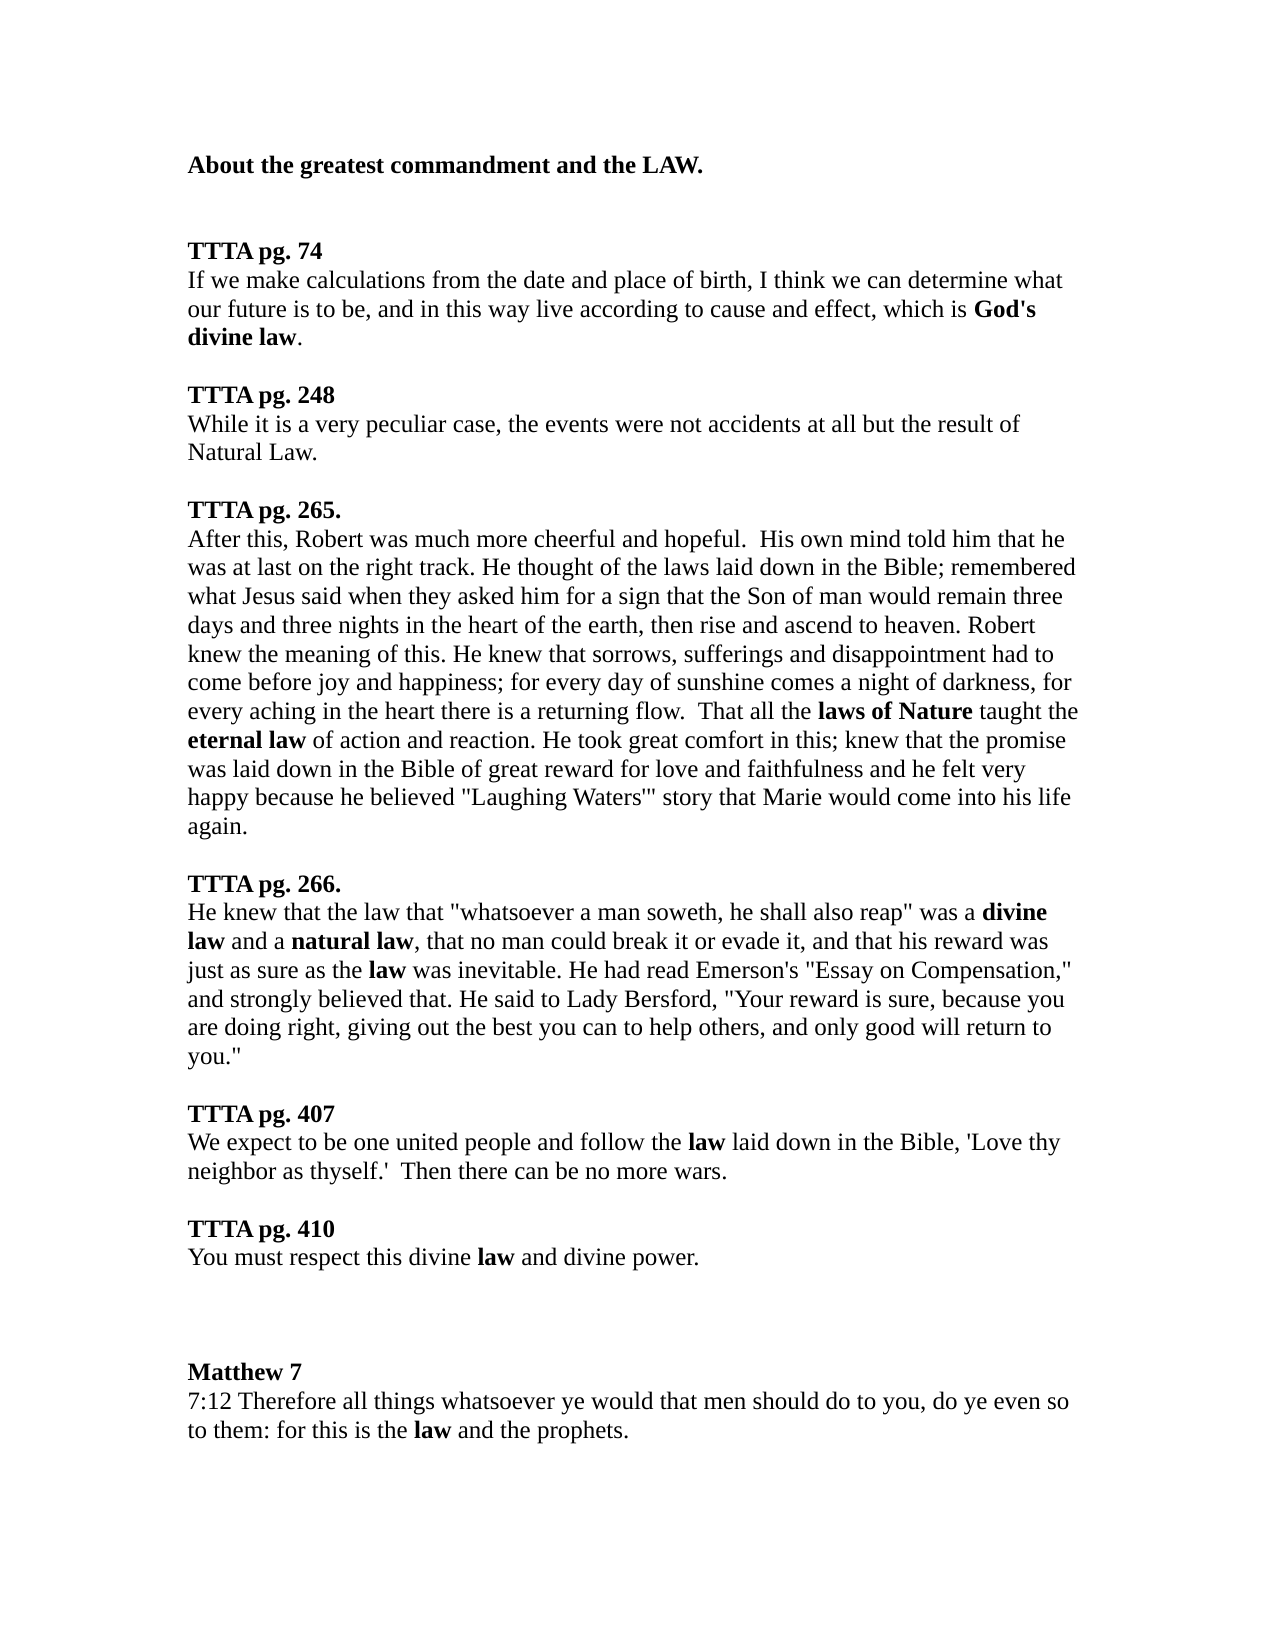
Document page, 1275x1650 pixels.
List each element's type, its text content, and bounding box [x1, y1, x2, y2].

text TTTA pg. 266. [187, 869, 1087, 897]
text We expect to be one united people and follow the law laid down in the Bible, 'Love thy neighbor as thyself.' Then there can be no more wars. [187, 1127, 1087, 1185]
text TTTA pg. 74 [187, 236, 1087, 265]
text TTTA pg. 265. [187, 495, 1087, 524]
text Matthew 7 [187, 1357, 1087, 1386]
text You must respect this divine law and divine power. [187, 1242, 1087, 1271]
text While it is a very peculiar case, the events were not accidents at all but the result of Natural Law. [187, 409, 1087, 466]
text About the greatest commandment and the LAW. [187, 150, 1087, 179]
text If we make calculations from the date and place of birth, I think we can determine what our future is to be, and in this way live according to cause and effect, which is God's divine law. [187, 265, 1087, 351]
text He knew that the law that "whatsoever a man soweth, he shall also reap" was a divine law and a natural law, that no man could break it or evade it, and that his reward was just as sure as the law was inevitable. He had read Emerson's "Essay on Compensation," and strongly believed that. He said to Lady Bersford, "Your reward is sure, because you are doing right, giving out the best you can to help others, and only good will return to you." [187, 897, 1087, 1070]
text TTTA pg. 410 [187, 1214, 1087, 1242]
text TTTA pg. 407 [187, 1099, 1087, 1127]
text TTTA pg. 248 [187, 380, 1087, 409]
text 7:12 Therefore all things whatsoever ye would that men should do to you, do ye even so to them: for this is the law and the prophets. [187, 1386, 1087, 1444]
text After this, Robert was much more cheerful and hopeful. His own mind told him that he was at last on the right track. He thought of the laws laid down in the Bible; remembered what Jesus said when they asked him for a sign that the Son of man would remain three days and three nights in the heart of the earth, then rise and ascend to heaven. Robert knew the meaning of this. He knew that sorrows, sufferings and disappointment had to come before joy and happiness; for every day of sunshine comes a night of darkness, for every aching in the heart there is a returning flow. That all the laws of Nature taught the eternal law of action and reaction. He took great comfort in this; knew that the promise was laid down in the Bible of great reward for love and faithfulness and he felt very happy because he believed "Laughing Waters'" story that Marie would come into his life again. [187, 524, 1087, 840]
